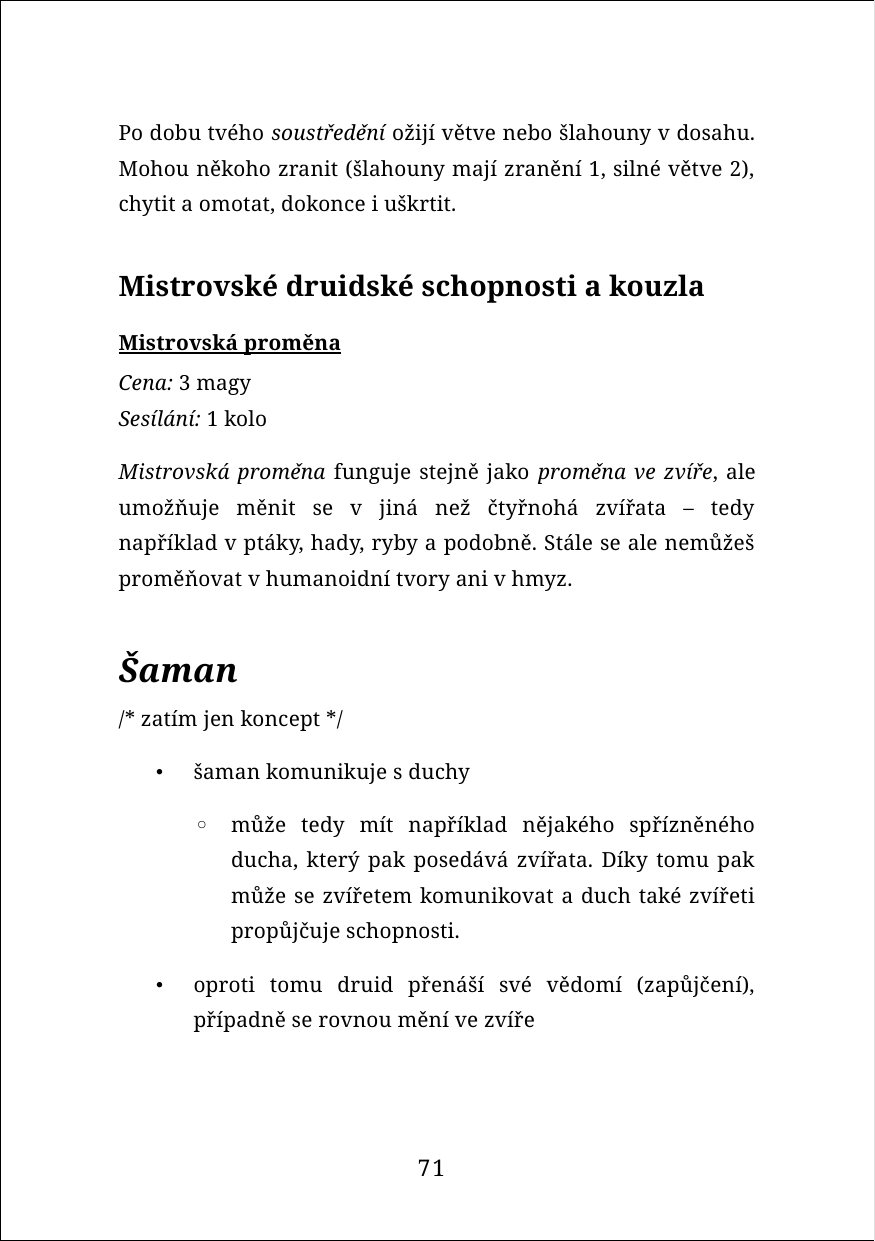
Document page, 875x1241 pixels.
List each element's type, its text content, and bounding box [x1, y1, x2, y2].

text Mistrovská proměna funguje stejně jako proměna ve zvíře, ale umožňuje měnit se v jiná než čtyřnohá zvířata – tedy například v ptáky, hady, ryby a podobně. Stále se ale nemůžeš proměňovat v humanoidní tvory ani v hmyz. [118, 457, 756, 592]
list oproti tomu druid přenáší své vědomí (zapůjčení), případně se rovnou mění ve zvíře [156, 970, 756, 1034]
subtitle Mistrovská proměna [118, 328, 756, 357]
list šaman komunikuje s duchy [156, 757, 756, 785]
text Po dobu tvého soustředění ožijí větve nebo šlahouny v dosahu. Mohou někoho zranit (šlahouny mají zranění 1, silné větve 2), chytit a omotat, dokonce i uškrtit. [118, 118, 756, 218]
text Cena: 3 magy Sesílání: 1 kolo [118, 368, 756, 432]
subtitle Šaman [118, 646, 756, 692]
list může tedy mít například nějakého spřízněného ducha, který pak posedává zvířata. Díky tomu pak může se zvířetem komunikovat a duch také zvířeti propůjčuje schopnosti. [193, 810, 756, 945]
text /* zatím jen koncept */ [118, 704, 756, 732]
subtitle Mistrovské druidské schopnosti a kouzla [118, 266, 756, 304]
